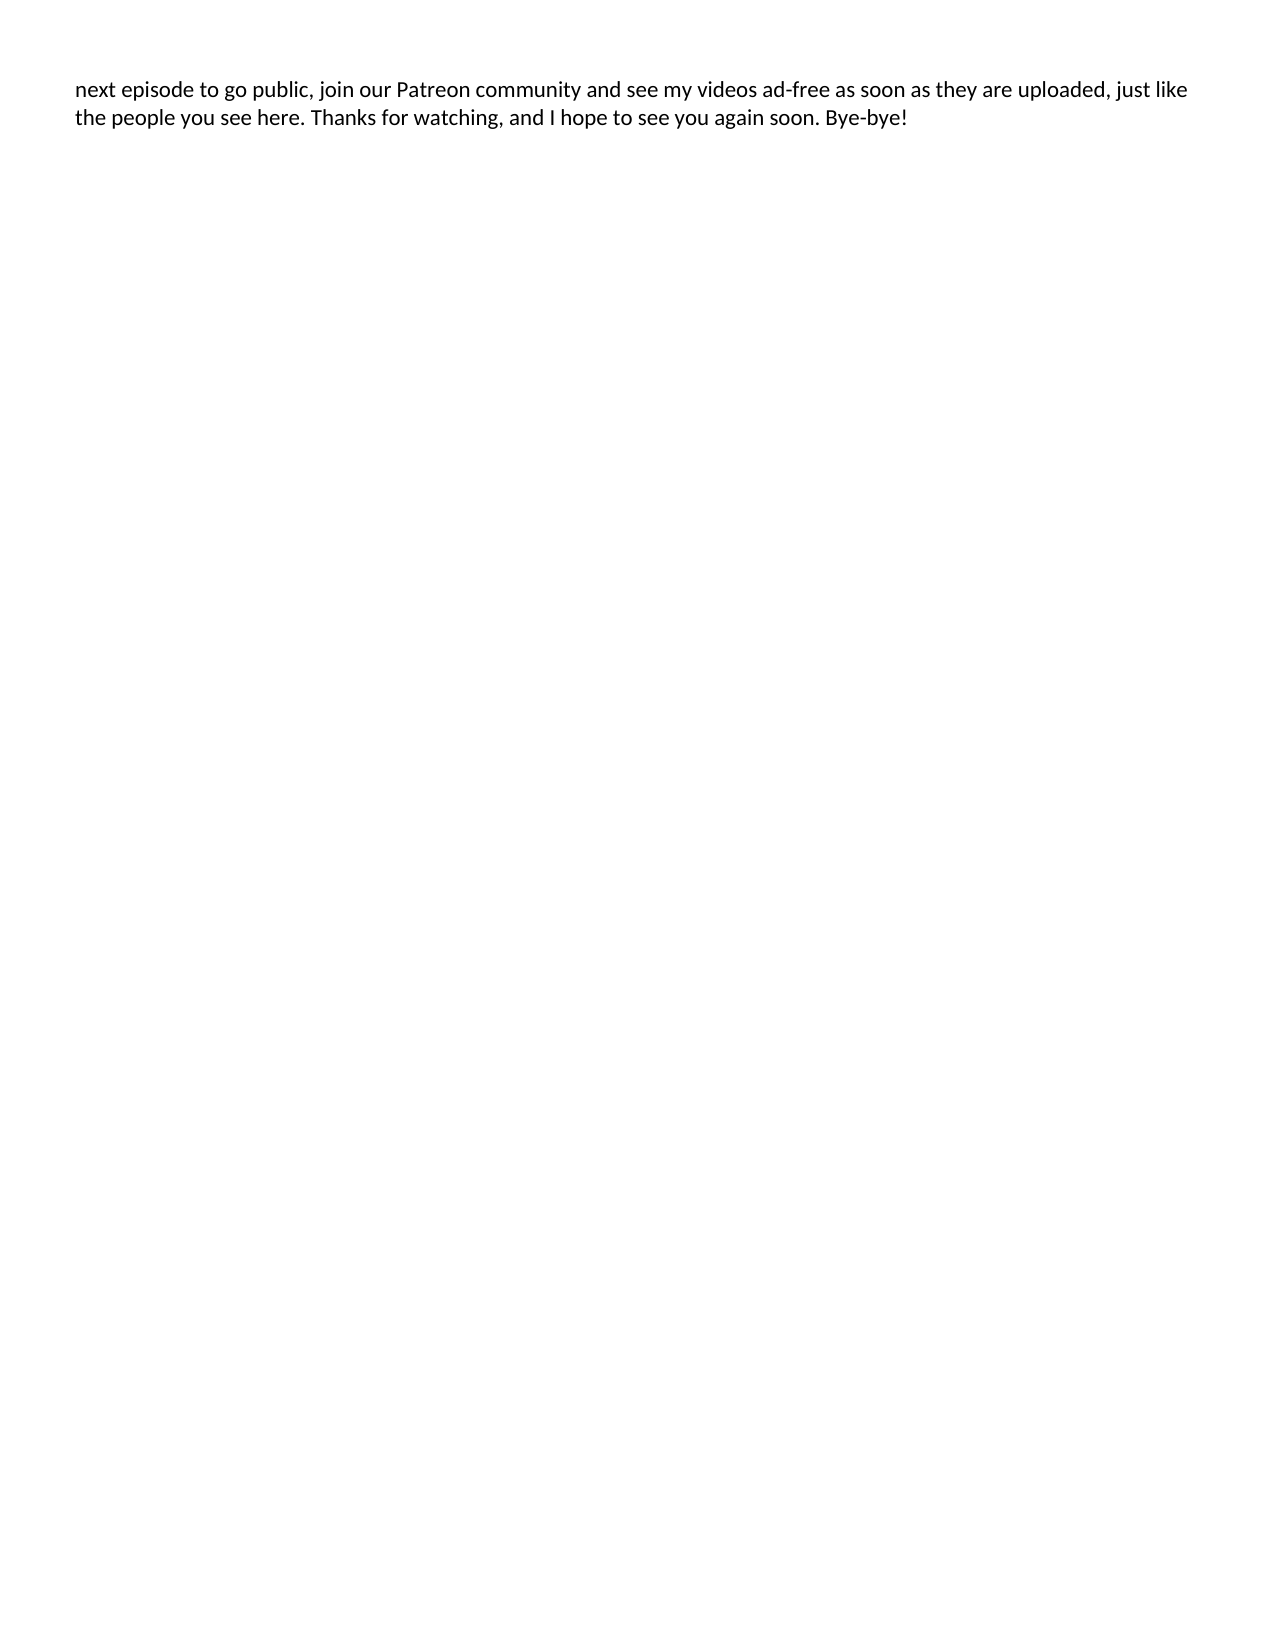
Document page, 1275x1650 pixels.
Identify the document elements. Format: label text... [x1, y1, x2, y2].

text next episode to go public, join our Patreon community and see my videos ad-free as soon as they are uploaded, just like the people you see here. Thanks for watching, and I hope to see you again soon. Bye-bye! [75, 75, 1200, 131]
